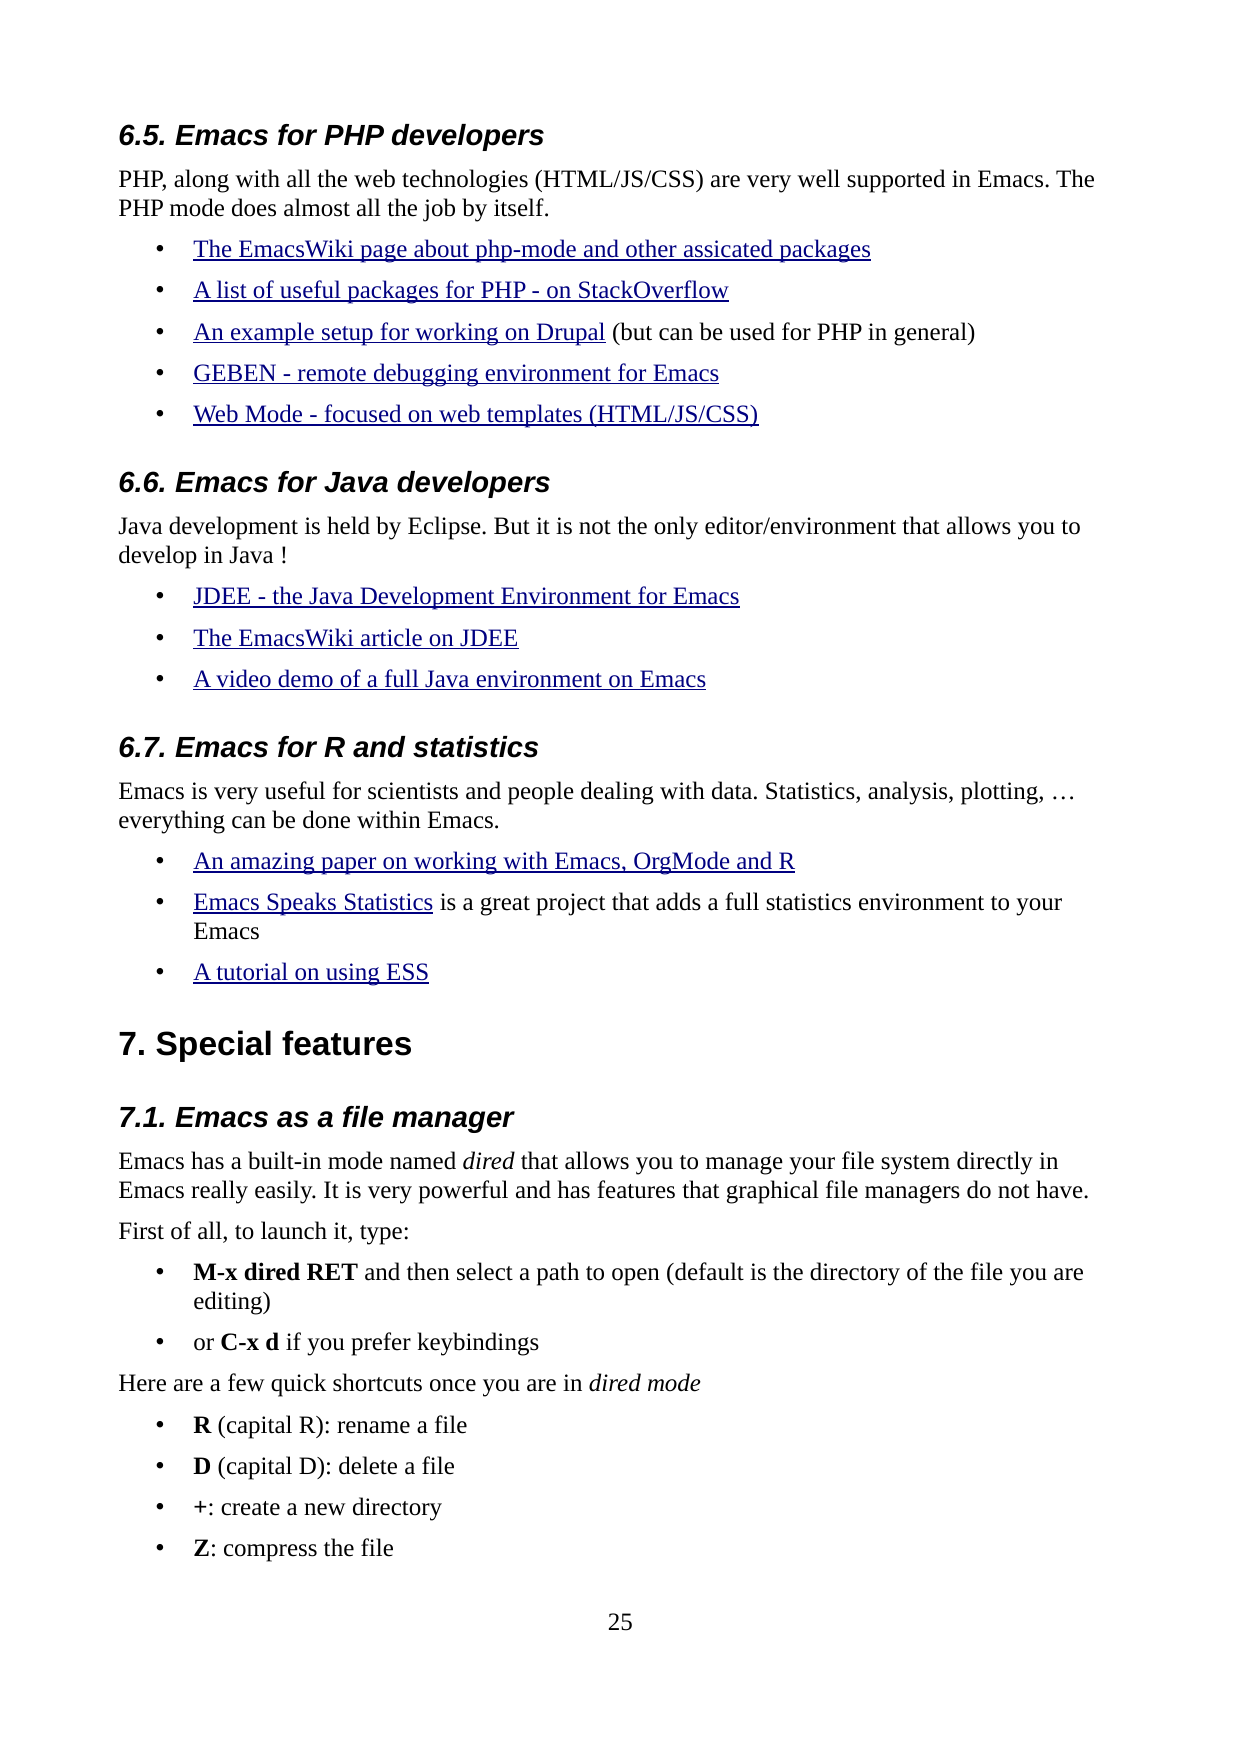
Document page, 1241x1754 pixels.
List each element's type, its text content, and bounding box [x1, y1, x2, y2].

list or C-x d if you prefer keybindings [156, 1327, 1122, 1356]
list The EmacsWiki article on JDEE [156, 623, 1122, 651]
subtitle Special features [118, 1024, 1122, 1062]
list The EmacsWiki page about php-mode and other assicated packages [156, 234, 1122, 263]
list R (capital R): rename a file [156, 1410, 1122, 1438]
text Here are a few quick shortcuts once you are in dired mode [118, 1368, 1122, 1397]
list A tutorial on using ESS [156, 957, 1122, 986]
list A list of useful packages for PHP - on StackOverflow [156, 275, 1122, 304]
subtitle Emacs for R and statistics [118, 730, 1122, 764]
list Emacs Speaks Statistics is a great project that adds a full statistics environment to your Emacs [156, 887, 1122, 945]
list A video demo of a full Java environment on Emacs [156, 664, 1122, 693]
subtitle Emacs for PHP developers [118, 118, 1122, 152]
text Emacs is very useful for scientists and people dealing with data. Statistics, analysis, plotting, … everything can be done within Emacs. [118, 776, 1122, 834]
text Emacs has a built-in mode named dired that allows you to manage your file system directly in Emacs really easily. It is very powerful and has features that graphical file managers do not have. [118, 1146, 1122, 1203]
list M-x dired RET and then select a path to open (default is the directory of the file you are editing) [156, 1257, 1122, 1315]
list An example setup for working on Drupal (but can be used for PHP in general) [156, 317, 1122, 345]
list Z: compress the file [156, 1533, 1122, 1562]
text First of all, to launch it, type: [118, 1216, 1122, 1245]
subtitle Emacs for Java developers [118, 465, 1122, 499]
text Java development is held by Eclipse. But it is not the only editor/environment that allows you to develop in Java ! [118, 511, 1122, 569]
text PHP, along with all the web technologies (HTML/JS/CSS) are very well supported in Emacs. The PHP mode does almost all the job by itself. [118, 164, 1122, 222]
list An amazing paper on working with Emacs, OrgMode and R [156, 846, 1122, 875]
list +: create a new directory [156, 1492, 1122, 1521]
list GEBEN - remote debugging environment for Emacs [156, 358, 1122, 387]
subtitle Emacs as a file manager [118, 1100, 1122, 1133]
list Web Mode - focused on web templates (HTML/JS/CSS) [156, 399, 1122, 428]
list JDEE - the Java Development Environment for Emacs [156, 581, 1122, 610]
list D (capital D): delete a file [156, 1451, 1122, 1480]
